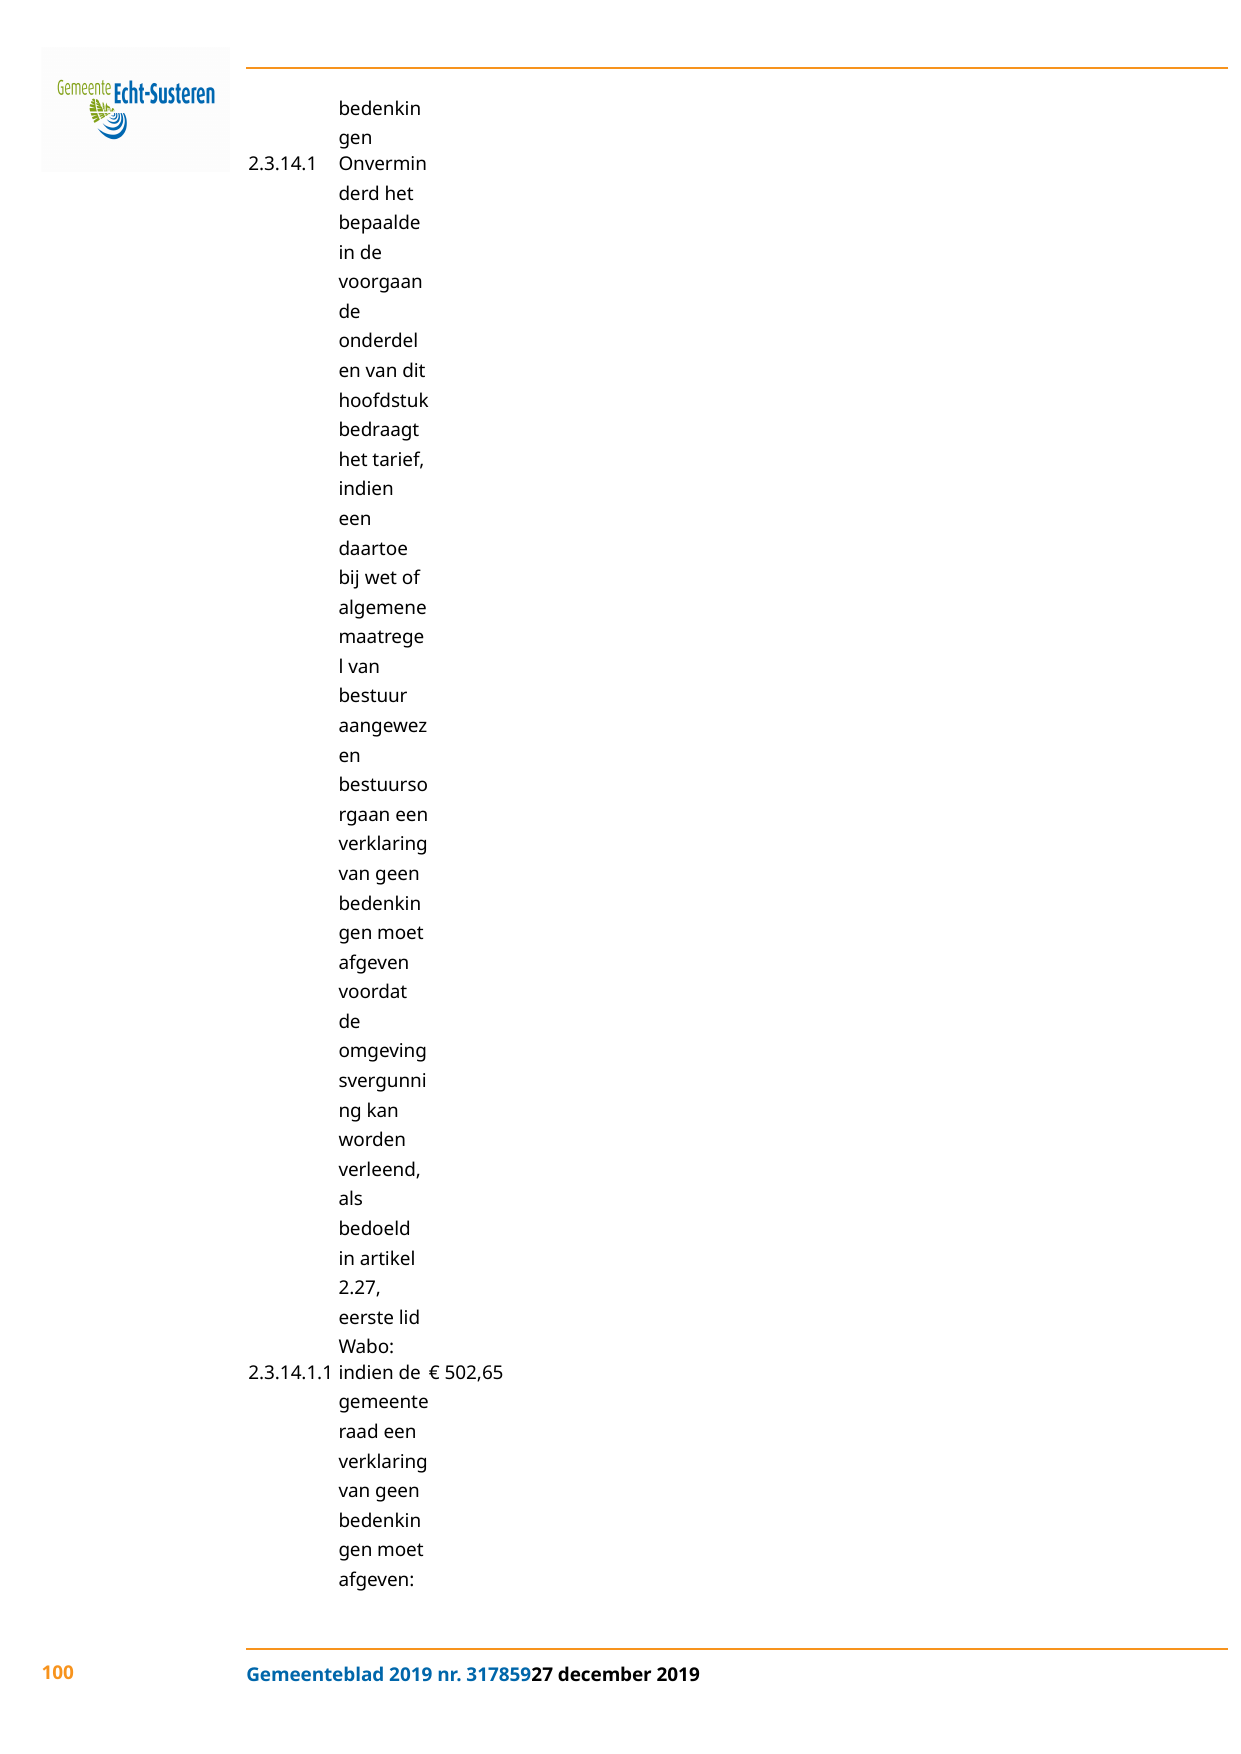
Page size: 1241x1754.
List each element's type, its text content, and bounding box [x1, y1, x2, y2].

picture [41, 47, 231, 172]
table_cell [519, 1359, 700, 1592]
table_cell [429, 95, 519, 150]
table_cell [519, 95, 700, 150]
table_cell indien de gemeenteraad een verklaring van geen bedenkingen moet afgeven: [338, 1359, 429, 1592]
table_cell 2.3.14.1.1 [248, 1359, 338, 1592]
table_cell € 502,65 [429, 1359, 519, 1592]
table_cell [519, 150, 700, 1359]
table_cell Onverminderd het bepaalde in de voorgaande onderdelen van dit hoofdstuk bedraagt het tarief, indien een daartoe bij wet of algemene maatregel van bestuur aangewezen bestuursorgaan een verklaring van geen bedenkingen moet afgeven voordat de omgevingsvergunning kan worden verleend, als bedoeld in artikel 2.27, eerste lid Wabo: [338, 150, 429, 1359]
table_cell [248, 95, 338, 150]
table_cell 2.3.14.1 [248, 150, 338, 1359]
table_cell bedenkingen [338, 95, 429, 150]
table_cell [429, 150, 519, 1359]
